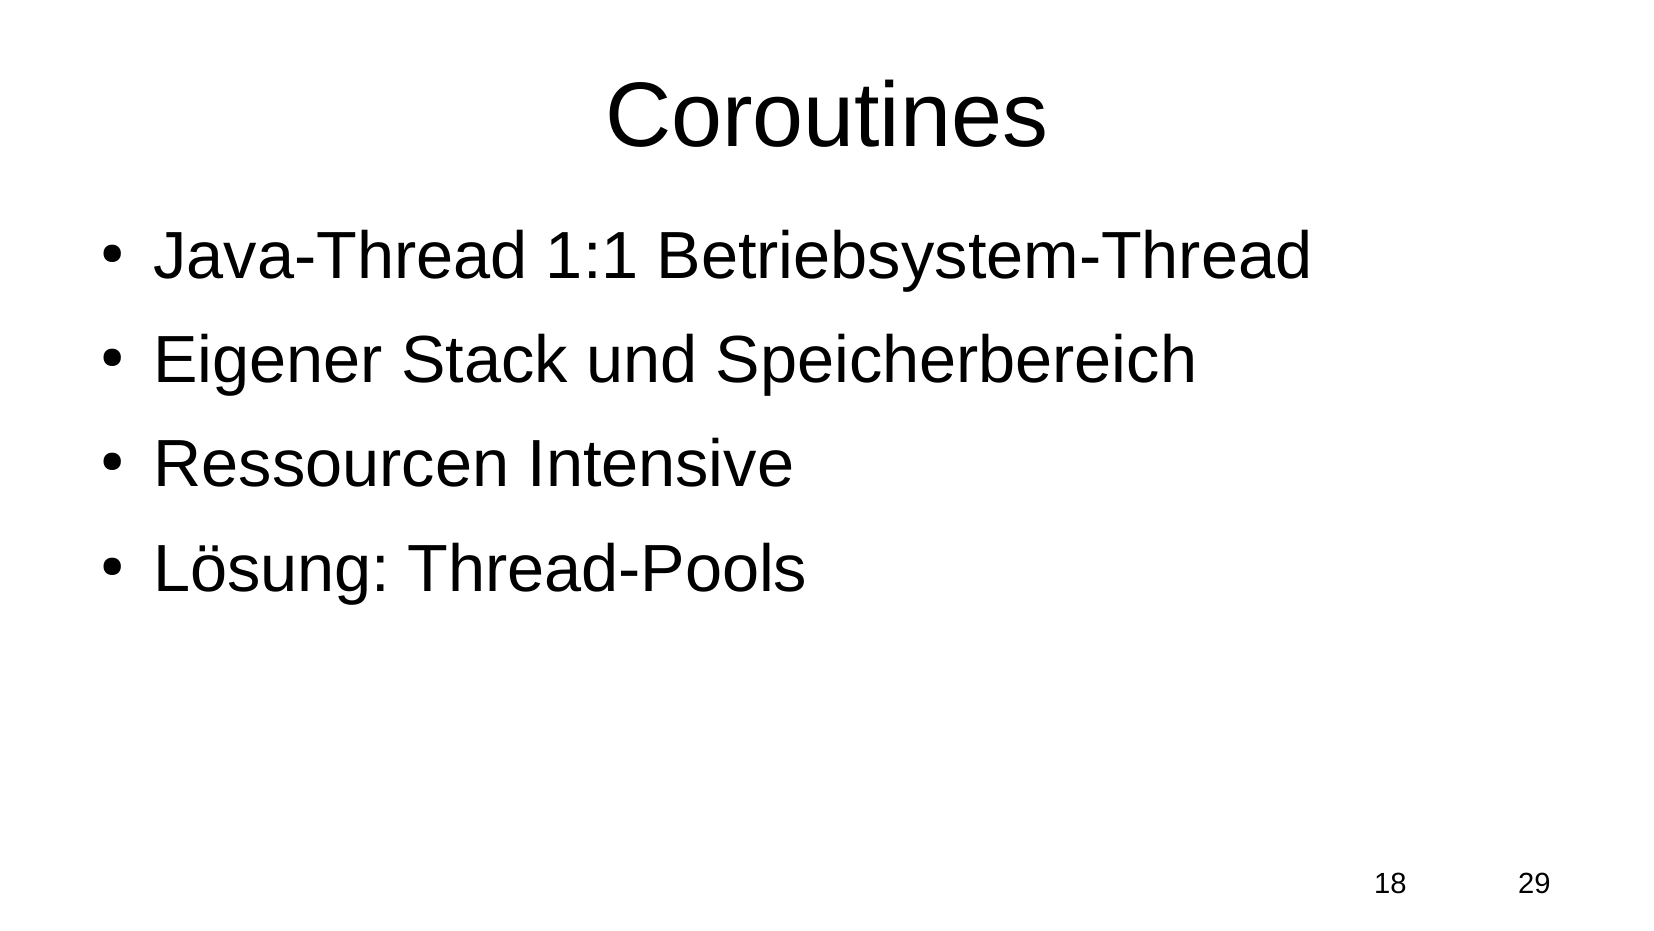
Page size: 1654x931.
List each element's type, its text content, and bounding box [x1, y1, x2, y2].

list Java-Thread 1:1 Betriebsystem-Thread Eigener Stack und Speicherbereich Ressourcen Intensive Lösung: Thread-Pools [82, 217, 1571, 758]
title Coroutines [82, 37, 1571, 193]
